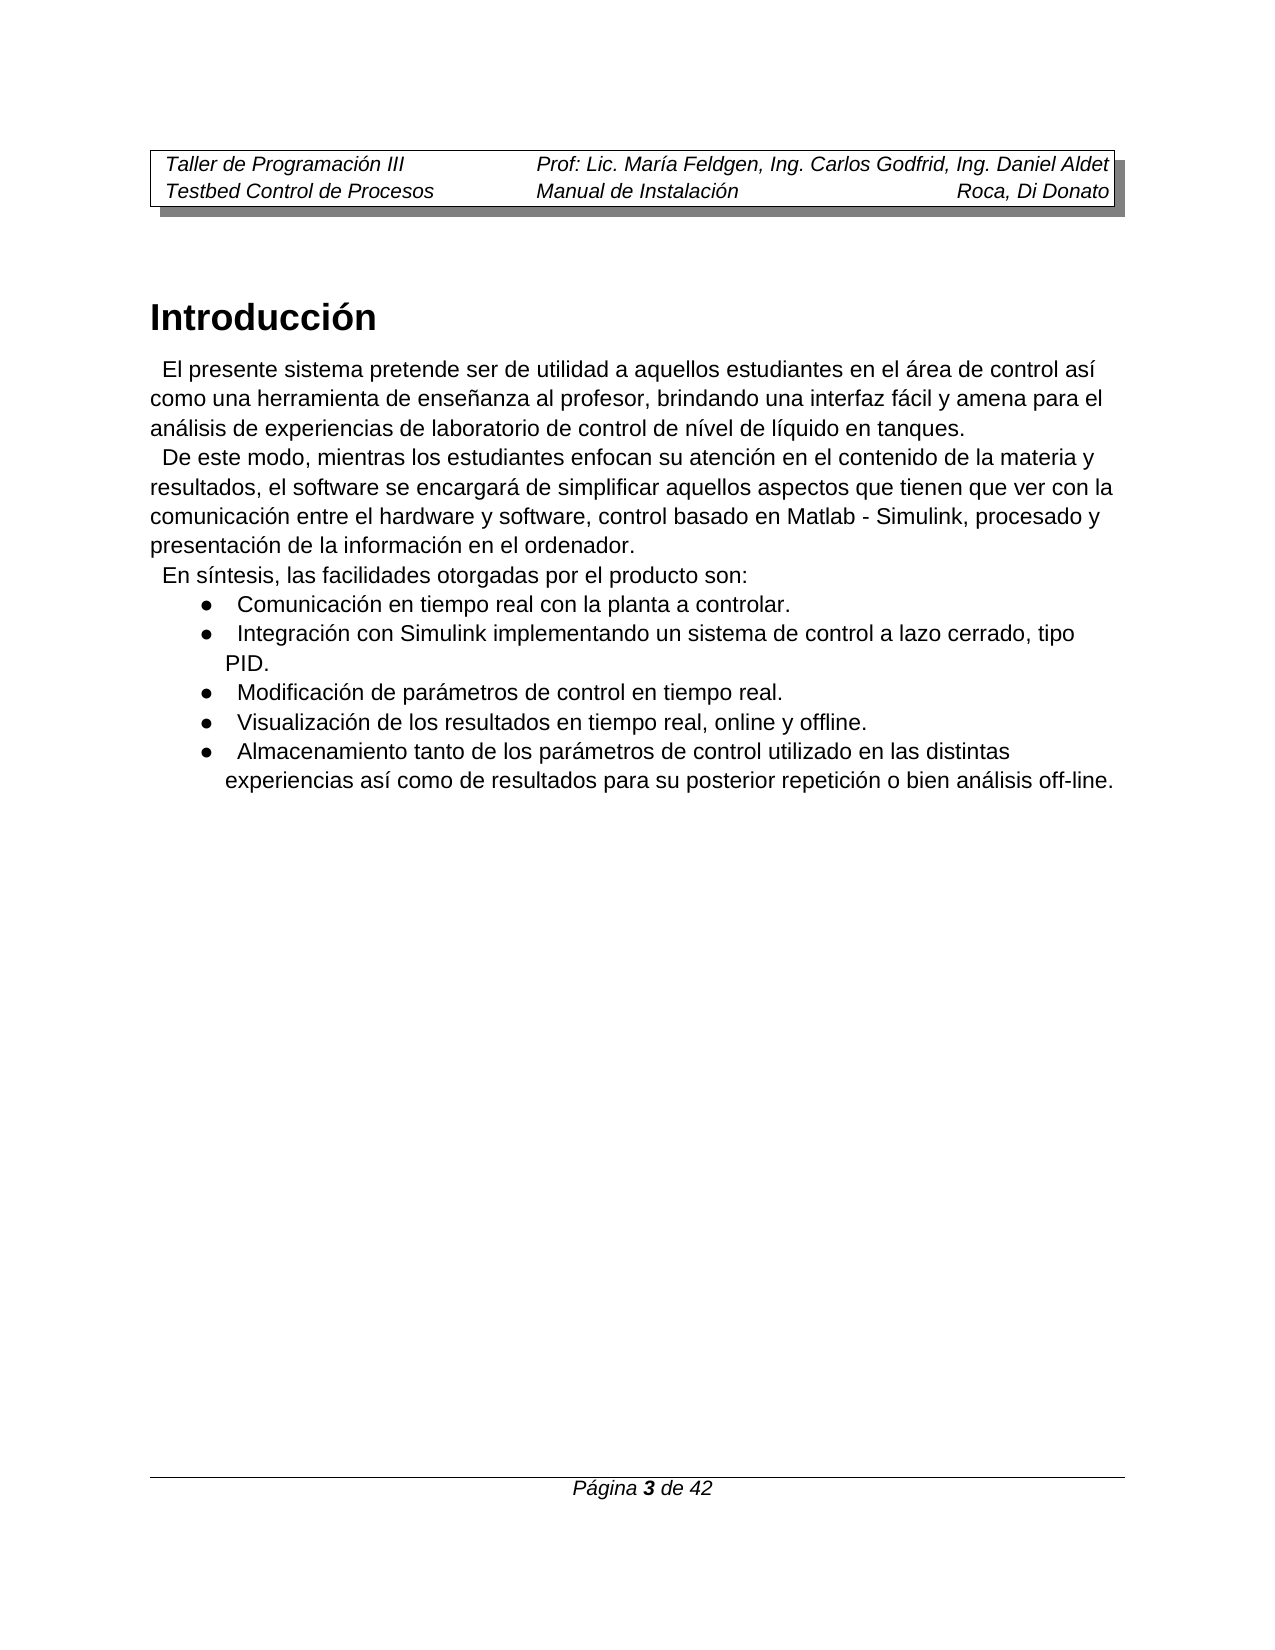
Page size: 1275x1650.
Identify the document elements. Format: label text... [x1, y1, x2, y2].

list Almacenamiento tanto de los parámetros de control utilizado en las distintas experiencias así como de resultados para su posterior repetición o bien análisis off-line. [187, 738, 1125, 793]
list Visualización de los resultados en tiempo real, online y offline. [187, 709, 1125, 735]
text El presente sistema pretende ser de utilidad a aquellos estudiantes en el área de control así como una herramienta de enseñanza al profesor, brindando una interfaz fácil y amena para el análisis de experiencias de laboratorio de control de nível de líquido en tanques. [150, 357, 1125, 441]
text En síntesis, las facilidades otorgadas por el producto son: [150, 562, 1125, 588]
list Comunicación en tiempo real con la planta a controlar. [187, 592, 1125, 617]
subtitle Introducción [150, 296, 1125, 338]
list Integración con Simulink implementando un sistema de control a lazo cerrado, tipo PID. [187, 621, 1125, 676]
list Modificación de parámetros de control en tiempo real. [187, 680, 1125, 705]
text De este modo, mientras los estudiantes enfocan su atención en el contenido de la materia y resultados, el software se encargará de simplificar aquellos aspectos que tienen que ver con la comunicación entre el hardware y software, control basado en Matlab - Simulink, procesado y presentación de la información en el ordenador. [150, 445, 1125, 558]
